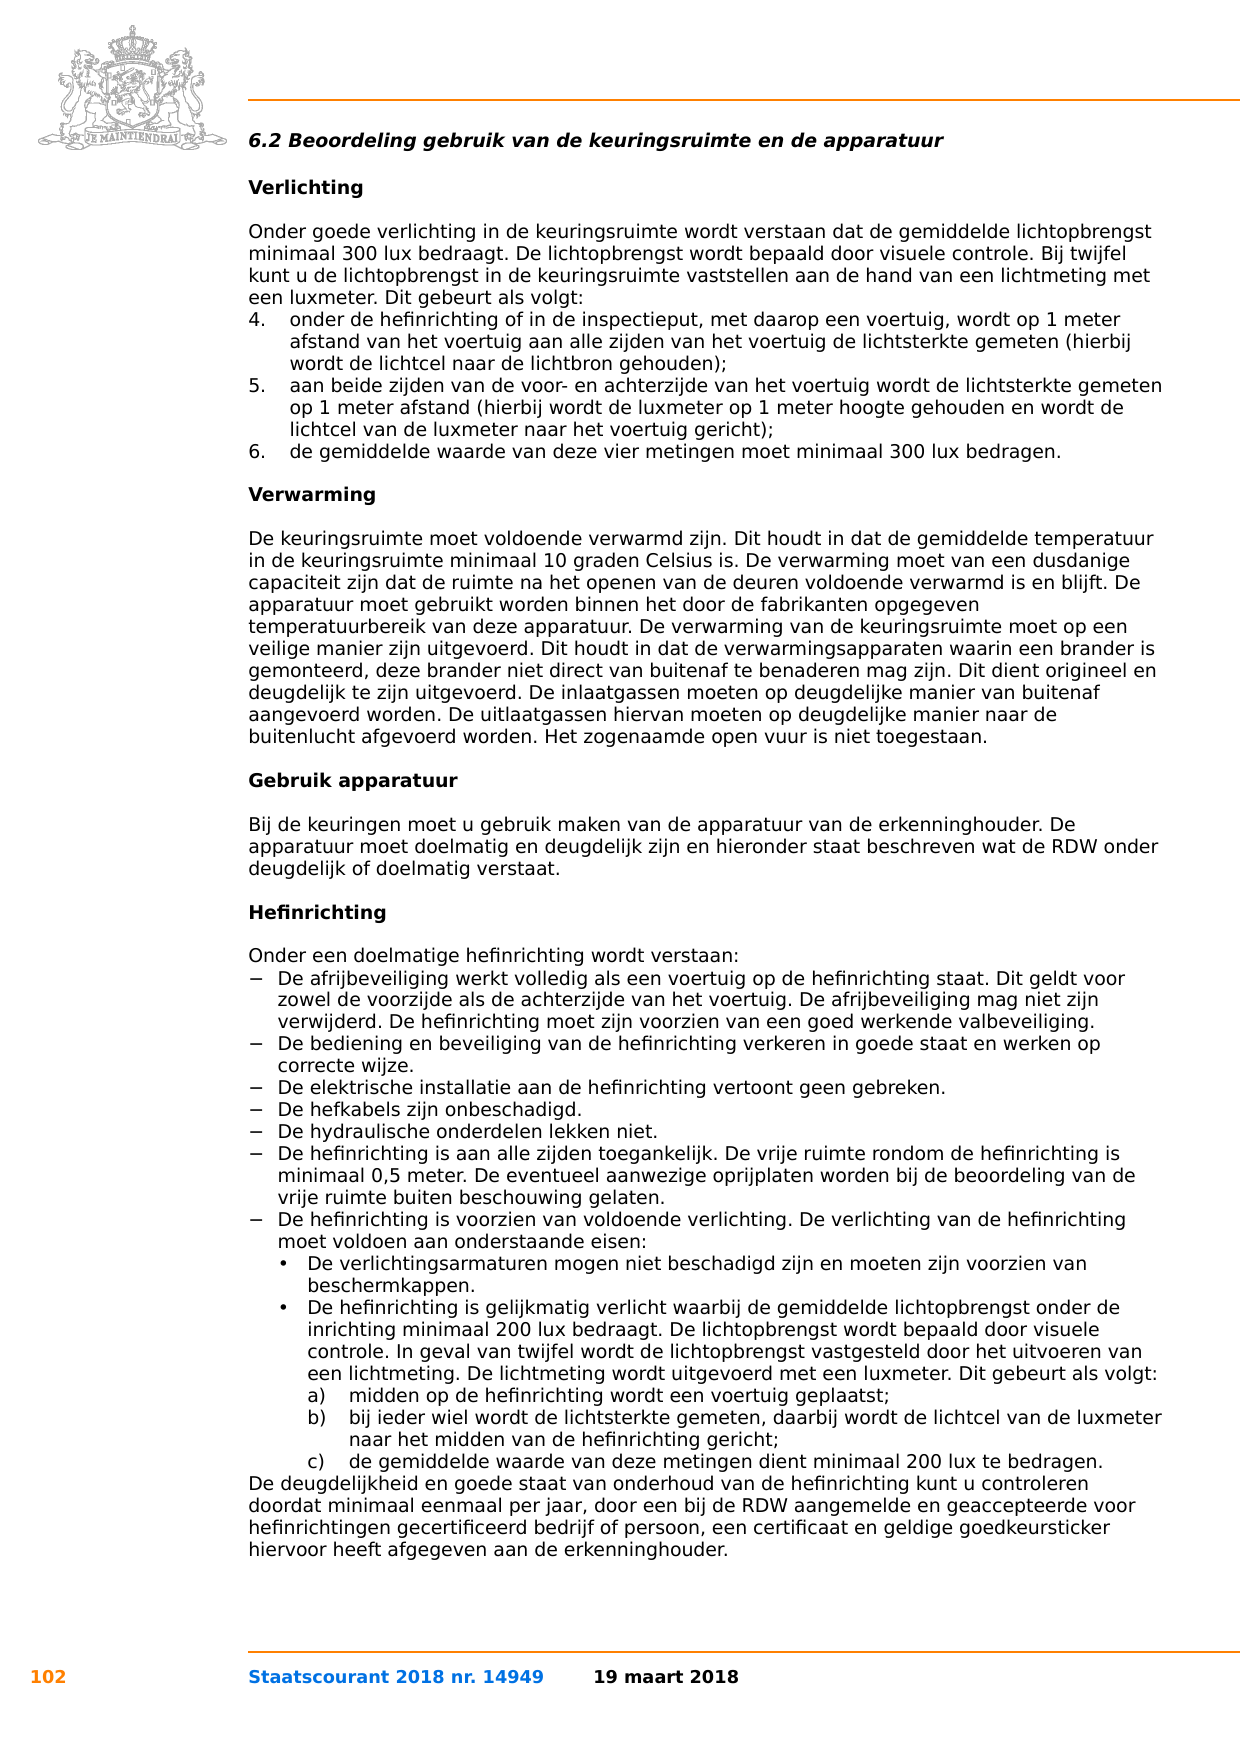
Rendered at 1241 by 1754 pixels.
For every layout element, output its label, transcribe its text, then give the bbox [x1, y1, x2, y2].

subtitle Gebruik apparatuur [248, 770, 1163, 792]
text 6. de gemiddelde waarde van deze vier metingen moet minimaal 300 lux bedragen. [248, 441, 1163, 462]
text • De hefinrichting is gelijkmatig verlicht waarbij de gemiddelde lichtopbrengst onder de inrichting minimaal 200 lux bedraagt. De lichtopbrengst wordt bepaald door visuele controle. In geval van twijfel wordt de lichtopbrengst vastgesteld door het uitvoeren van een lichtmeting. De lichtmeting wordt uitgevoerd met een luxmeter. Dit gebeurt als volgt: [278, 1297, 1163, 1385]
text • De verlichtingsarmaturen mogen niet beschadigd zijn en moeten zijn voorzien van beschermkappen. [278, 1253, 1163, 1297]
text 4. onder de hefinrichting of in de inspectieput, met daarop een voertuig, wordt op 1 meter afstand van het voertuig aan alle zijden van het voertuig de lichtsterkte gemeten (hierbij wordt de lichtcel naar de lichtbron gehouden); [248, 309, 1163, 374]
subtitle Verwarming [248, 484, 1163, 506]
text De keuringsruimte moet voldoende verwarmd zijn. Dit houdt in dat de gemiddelde temperatuur in de keuringsruimte minimaal 10 graden Celsius is. De verwarming moet van een dusdanige capaciteit zijn dat de ruimte na het openen van de deuren voldoende verwarmd is en blijft. De apparatuur moet gebruikt worden binnen het door de fabrikanten opgegeven temperatuurbereik van deze apparatuur. De verwarming van de keuringsruimte moet op een veilige manier zijn uitgevoerd. Dit houdt in dat de verwarmingsapparaten waarin een brander is gemonteerd, deze brander niet direct van buitenaf te benaderen mag zijn. Dit dient origineel en deugdelijk te zijn uitgevoerd. De inlaatgassen moeten op deugdelijke manier van buitenaf aangevoerd worden. De uitlaatgassen hiervan moeten op deugdelijke manier naar de buitenlucht afgevoerd worden. Het zogenaamde open vuur is niet toegestaan. [248, 528, 1163, 748]
subtitle Hefinrichting [248, 902, 1163, 923]
text De deugdelijkheid en goede staat van onderhoud van de hefinrichting kunt u controleren doordat minimaal eenmaal per jaar, door een bij de RDW aangemelde en geaccepteerde voor hefinrichtingen gecertificeerd bedrijf of persoon, een certificaat en geldige goedkeursticker hiervoor heeft afgegeven aan de erkenninghouder. [248, 1473, 1163, 1561]
subtitle Verlichting [248, 177, 1163, 199]
text − De hydraulische onderdelen lekken niet. [248, 1121, 1163, 1143]
text b) bij ieder wiel wordt de lichtsterkte gemeten, daarbij wordt de lichtcel van de luxmeter naar het midden van de hefinrichting gericht; [307, 1407, 1163, 1451]
text Bij de keuringen moet u gebruik maken van de apparatuur van de erkenninghouder. De apparatuur moet doelmatig en deugdelijk zijn en hieronder staat beschreven wat de RDW onder deugdelijk of doelmatig verstaat. [248, 814, 1163, 880]
text − De bediening en beveiliging van de hefinrichting verkeren in goede staat en werken op correcte wijze. [248, 1033, 1163, 1077]
text − De afrijbeveiliging werkt volledig als een voertuig op de hefinrichting staat. Dit geldt voor zowel de voorzijde als de achterzijde van het voertuig. De afrijbeveiliging mag niet zijn verwijderd. De hefinrichting moet zijn voorzien van een goed werkende valbeveiliging. [248, 967, 1163, 1033]
picture [38, 25, 227, 150]
text 5. aan beide zijden van de voor- en achterzijde van het voertuig wordt de lichtsterkte gemeten op 1 meter afstand (hierbij wordt de luxmeter op 1 meter hoogte gehouden en wordt de lichtcel van de luxmeter naar het voertuig gericht); [248, 374, 1163, 441]
text − De hefkabels zijn onbeschadigd. [248, 1099, 1163, 1121]
text Onder een doelmatige hefinrichting wordt verstaan: [248, 945, 1163, 967]
text − De hefinrichting is aan alle zijden toegankelijk. De vrije ruimte rondom de hefinrichting is minimaal 0,5 meter. De eventueel aanwezige oprijplaten worden bij de beoordeling van de vrije ruimte buiten beschouwing gelaten. [248, 1143, 1163, 1209]
subtitle 6.2 Beoordeling gebruik van de keuringsruimte en de apparatuur [248, 130, 1163, 152]
text − De hefinrichting is voorzien van voldoende verlichting. De verlichting van de hefinrichting moet voldoen aan onderstaande eisen: [248, 1209, 1163, 1253]
text − De elektrische installatie aan de hefinrichting vertoont geen gebreken. [248, 1077, 1163, 1099]
text a) midden op de hefinrichting wordt een voertuig geplaatst; [307, 1385, 1163, 1407]
text Onder goede verlichting in de keuringsruimte wordt verstaan dat de gemiddelde lichtopbrengst minimaal 300 lux bedraagt. De lichtopbrengst wordt bepaald door visuele controle. Bij twijfel kunt u de lichtopbrengst in de keuringsruimte vaststellen aan de hand van een lichtmeting met een luxmeter. Dit gebeurt als volgt: [248, 221, 1163, 309]
text c) de gemiddelde waarde van deze metingen dient minimaal 200 lux te bedragen. [307, 1451, 1163, 1473]
